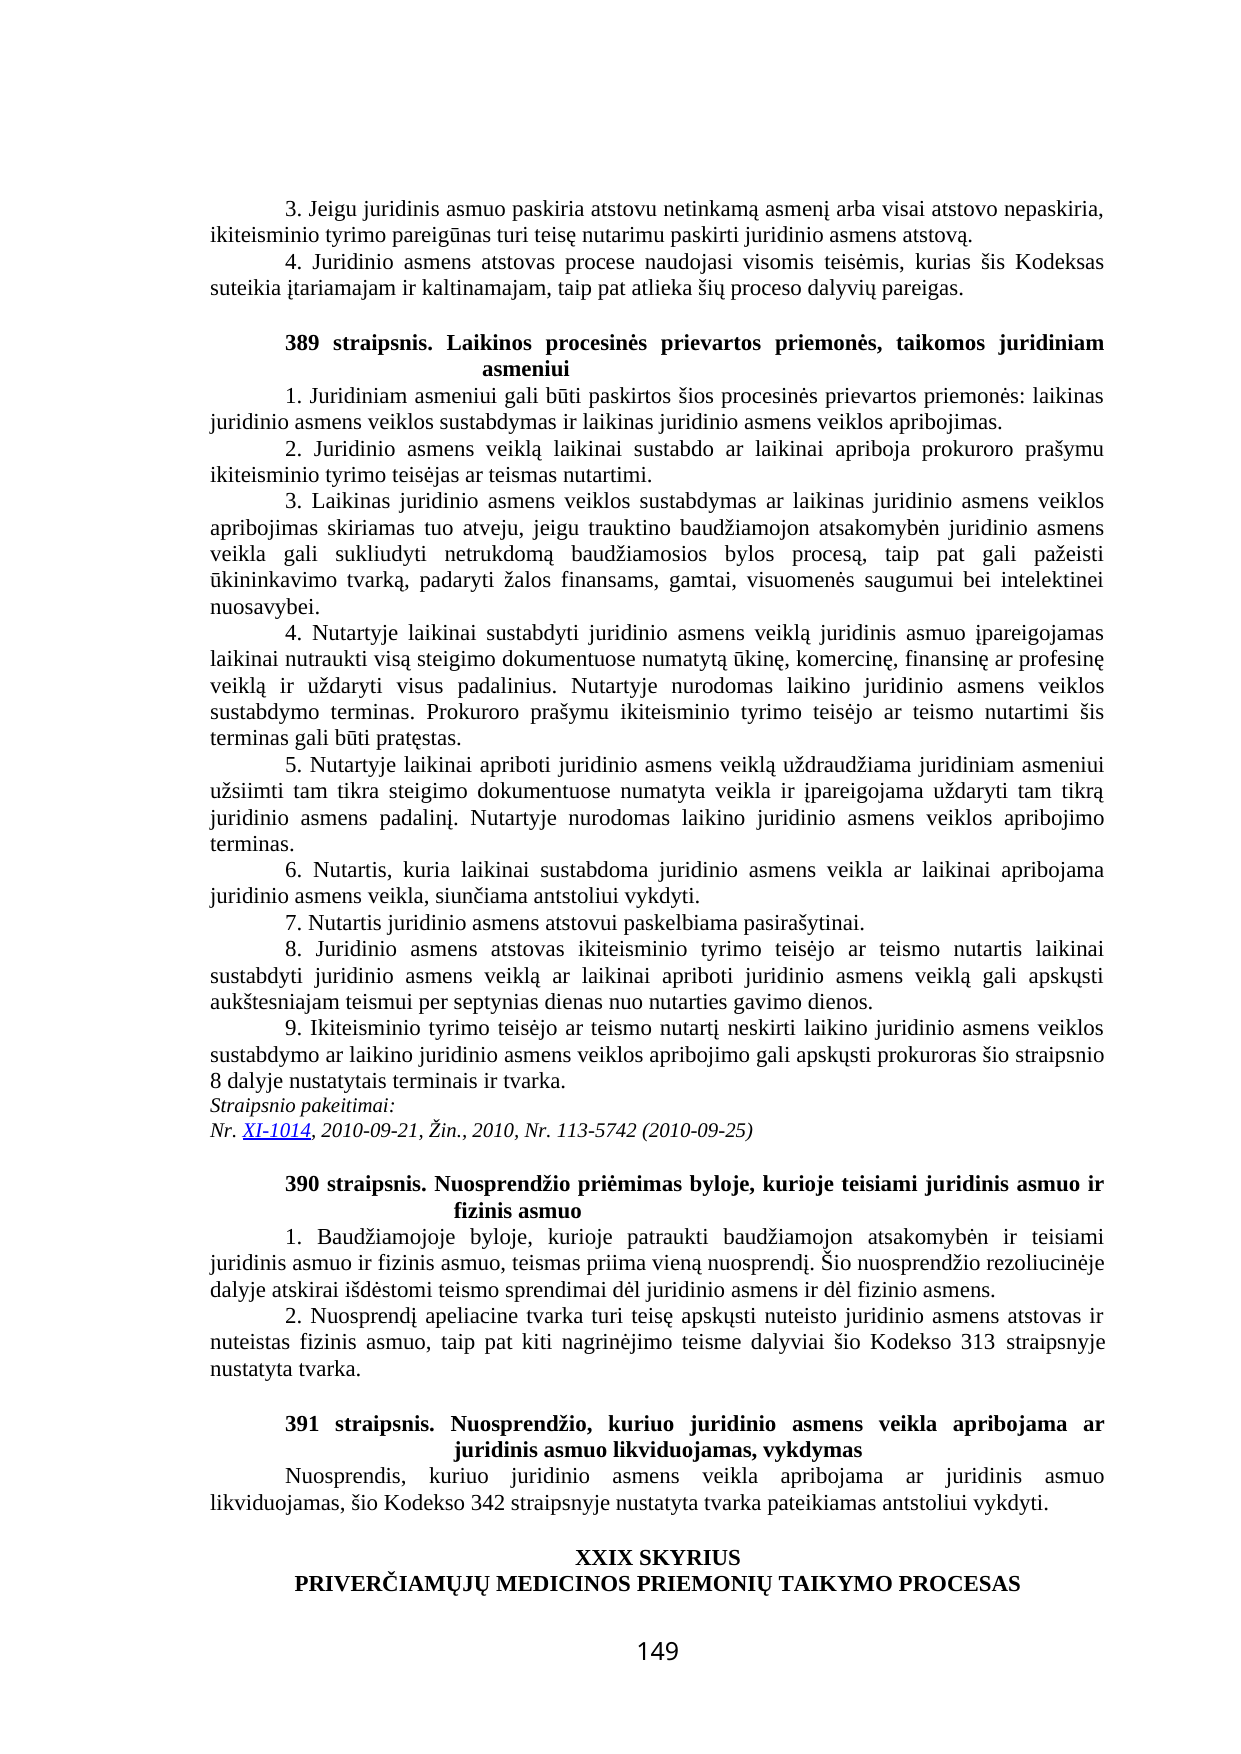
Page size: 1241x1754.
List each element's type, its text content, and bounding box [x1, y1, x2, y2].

text 7. Nutartis juridinio asmens atstovui paskelbiama pasirašytinai. [210, 909, 1106, 935]
text Priverčiamųjų medicinos priemonių taikymo procesas [210, 1570, 1106, 1597]
text 3. Jeigu juridinis asmuo paskiria atstovu netinkamą asmenį arba visai atstovo nepaskiria, ikiteisminio tyrimo pareigūnas turi teisę nutarimu paskirti juridinio asmens atstovą. [210, 195, 1106, 248]
text 391 straipsnis. Nuosprendžio, kuriuo juridinio asmens veikla apribojama ar juridinis asmuo likviduojamas, vykdymas [285, 1410, 1106, 1463]
text Nr. XI-1014, 2010-09-21, Žin., 2010, Nr. 113-5742 (2010-09-25) [210, 1117, 1106, 1142]
text 389 straipsnis. Laikinos procesinės prievartos priemonės, taikomos juridiniam asmeniui [285, 329, 1106, 382]
text 2. Juridinio asmens veiklą laikinai sustabdo ar laikinai apriboja prokuroro prašymu ikiteisminio tyrimo teisėjas ar teismas nutartimi. [210, 434, 1106, 487]
text 390 straipsnis. Nuosprendžio priėmimas byloje, kurioje teisiami juridinis asmuo ir fizinis asmuo [285, 1170, 1106, 1223]
text 6. Nutartis, kuria laikinai sustabdoma juridinio asmens veikla ar laikinai apribojama juridinio asmens veikla, siunčiama antstoliui vykdyti. [210, 856, 1106, 909]
text 4. Juridinio asmens atstovas procese naudojasi visomis teisėmis, kurias šis Kodeksas suteikia įtariamajam ir kaltinamajam, taip pat atlieka šių proceso dalyvių pareigas. [210, 248, 1106, 300]
text 2. Nuosprendį apeliacine tvarka turi teisę apskųsti nuteisto juridinio asmens atstovas ir nuteistas fizinis asmuo, taip pat kiti nagrinėjimo teisme dalyviai šio Kodekso 313 straipsnyje nustatyta tvarka. [210, 1302, 1106, 1381]
text Nuosprendis, kuriuo juridinio asmens veikla apribojama ar juridinis asmuo likviduojamas, šio Kodekso 342 straipsnyje nustatyta tvarka pateikiamas antstoliui vykdyti. [210, 1463, 1106, 1515]
subtitle XXIX skyrius [210, 1544, 1106, 1570]
text 9. Ikiteisminio tyrimo teisėjo ar teismo nutartį neskirti laikino juridinio asmens veiklos sustabdymo ar laikino juridinio asmens veiklos apribojimo gali apskųsti prokuroras šio straipsnio 8 dalyje nustatytais terminais ir tvarka. [210, 1014, 1106, 1093]
text 8. Juridinio asmens atstovas ikiteisminio tyrimo teisėjo ar teismo nutartis laikinai sustabdyti juridinio asmens veiklą ar laikinai apriboti juridinio asmens veiklą gali apskųsti aukštesniajam teismui per septynias dienas nuo nutarties gavimo dienos. [210, 935, 1106, 1014]
text Straipsnio pakeitimai: [210, 1093, 1106, 1117]
text 1. Juridiniam asmeniui gali būti paskirtos šios procesinės prievartos priemonės: laikinas juridinio asmens veiklos sustabdymas ir laikinas juridinio asmens veiklos apribojimas. [210, 382, 1106, 434]
text 4. Nutartyje laikinai sustabdyti juridinio asmens veiklą juridinis asmuo įpareigojamas laikinai nutraukti visą steigimo dokumentuose numatytą ūkinę, komercinę, finansinę ar profesinę veiklą ir uždaryti visus padalinius. Nutartyje nurodomas laikino juridinio asmens veiklos sustabdymo terminas. Prokuroro prašymu ikiteisminio tyrimo teisėjo ar teismo nutartimi šis terminas gali būti pratęstas. [210, 619, 1106, 751]
text 3. Laikinas juridinio asmens veiklos sustabdymas ar laikinas juridinio asmens veiklos apribojimas skiriamas tuo atveju, jeigu trauktino baudžiamojon atsakomybėn juridinio asmens veikla gali sukliudyti netrukdomą baudžiamosios bylos procesą, taip pat gali pažeisti ūkininkavimo tvarką, padaryti žalos finansams, gamtai, visuomenės saugumui bei intelektinei nuosavybei. [210, 487, 1106, 619]
text 5. Nutartyje laikinai apriboti juridinio asmens veiklą uždraudžiama juridiniam asmeniui užsiimti tam tikra steigimo dokumentuose numatyta veikla ir įpareigojama uždaryti tam tikrą juridinio asmens padalinį. Nutartyje nurodomas laikino juridinio asmens veiklos apribojimo terminas. [210, 751, 1106, 856]
text 1. Baudžiamojoje byloje, kurioje patraukti baudžiamojon atsakomybėn ir teisiami juridinis asmuo ir fizinis asmuo, teismas priima vieną nuosprendį. Šio nuosprendžio rezoliucinėje dalyje atskirai išdėstomi teismo sprendimai dėl juridinio asmens ir dėl fizinio asmens. [210, 1223, 1106, 1302]
